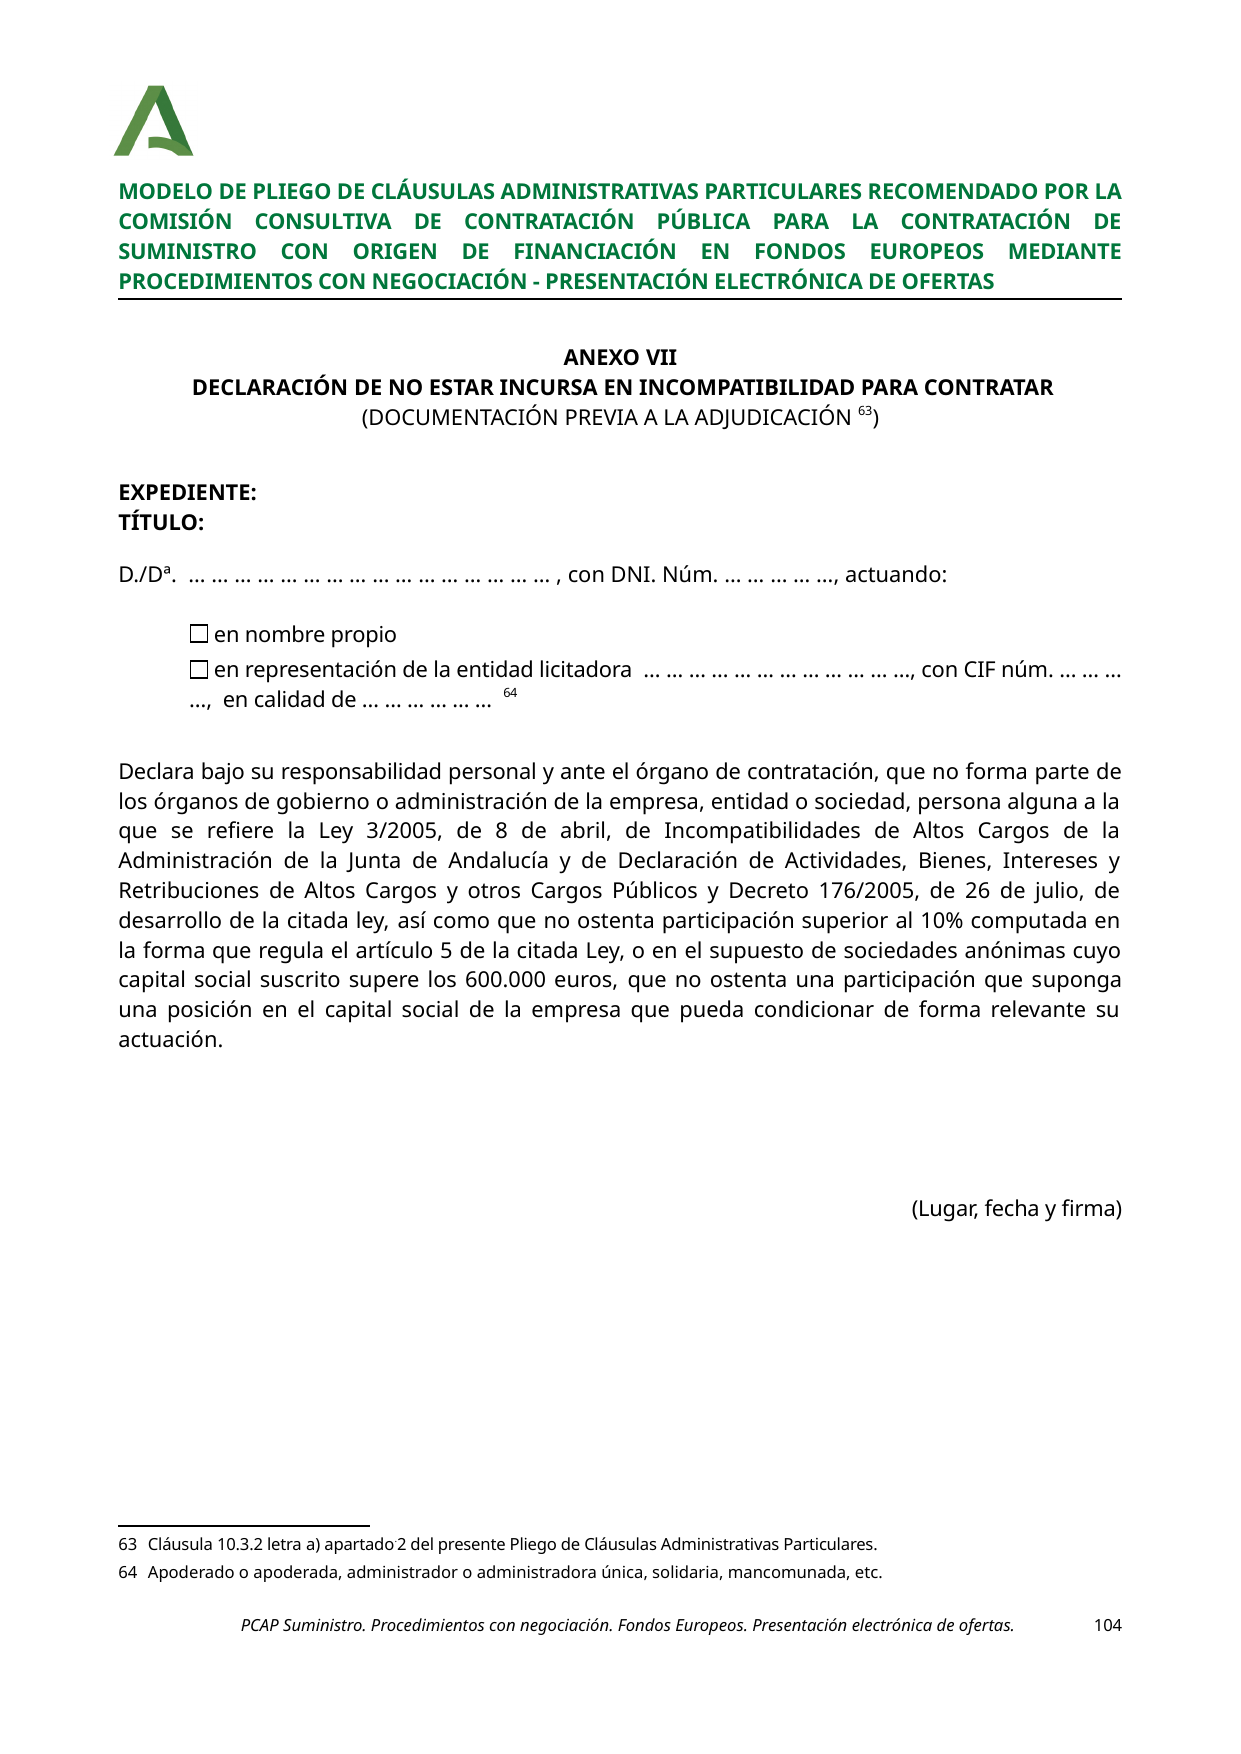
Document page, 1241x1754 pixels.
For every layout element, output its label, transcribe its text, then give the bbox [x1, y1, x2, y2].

text Cláusula 10.3.2 letra a) apartado.2 del presente Pliego de Cláusulas Administrativas Particulares. [118, 1532, 1122, 1555]
text (Lugar, fecha y firma) [118, 1193, 1122, 1223]
text (DOCUMENTACIÓN PREVIA A LA ADJUDICACIÓN ) [118, 402, 1122, 431]
text ANEXO VII [118, 342, 1122, 372]
picture [109, 81, 198, 160]
text EXPEDIENTE: [118, 477, 1122, 507]
text DECLARACIÓN DE NO ESTAR INCURSA EN INCOMPATIBILIDAD PARA CONTRATAR [118, 372, 1122, 402]
text Apoderado o apoderada, administrador o administradora única, solidaria, mancomunada, etc. [118, 1561, 1122, 1584]
text TÍTULO: [118, 507, 1122, 536]
text en representación de la entidad licitadora … … … … … … … … … … … …, con CIF núm. … … … …, en calidad de … … … … … … [189, 654, 1122, 714]
text Declara bajo su responsabilidad personal y ante el órgano de contratación, que no forma parte de los órganos de gobierno o administración de la empresa, entidad o sociedad, persona alguna a la que se refiere la Ley 3/2005, de 8 de abril, de Incompatibilidades de Altos Cargos de la Administración de la Junta de Andalucía y de Declaración de Actividades, Bienes, Intereses y Retribuciones de Altos Cargos y otros Cargos Públicos y Decreto 176/2005, de 26 de julio, de desarrollo de la citada ley, así como que no ostenta participación superior al 10% computada en la forma que regula el artículo 5 de la citada Ley, o en el supuesto de sociedades anónimas cuyo capital social suscrito supere los 600.000 euros, que no ostenta una participación que suponga una posición en el capital social de la empresa que pueda condicionar de forma relevante su actuación. [118, 756, 1122, 1054]
text en nombre propio [189, 619, 1122, 648]
text D./Dª. … … … … … … … … … … … … … … … … , con DNI. Núm. … … … … …, actuando: [118, 559, 1122, 589]
text MODELO DE PLIEGO DE CLÁUSULAS ADMINISTRATIVAS PARTICULARES RECOMENDADO POR LA COMISIÓN CONSULTIVA DE CONTRATACIÓN PÚBLICA PARA LA CONTRATACIÓN DE SUMINISTRO CON ORIGEN DE FINANCIACIÓN EN FONDOS EUROPEOS MEDIANTE PROCEDIMIENTOS CON NEGOCIACIÓN - PRESENTACIÓN ELECTRÓNICA DE OFERTAS [118, 176, 1122, 298]
